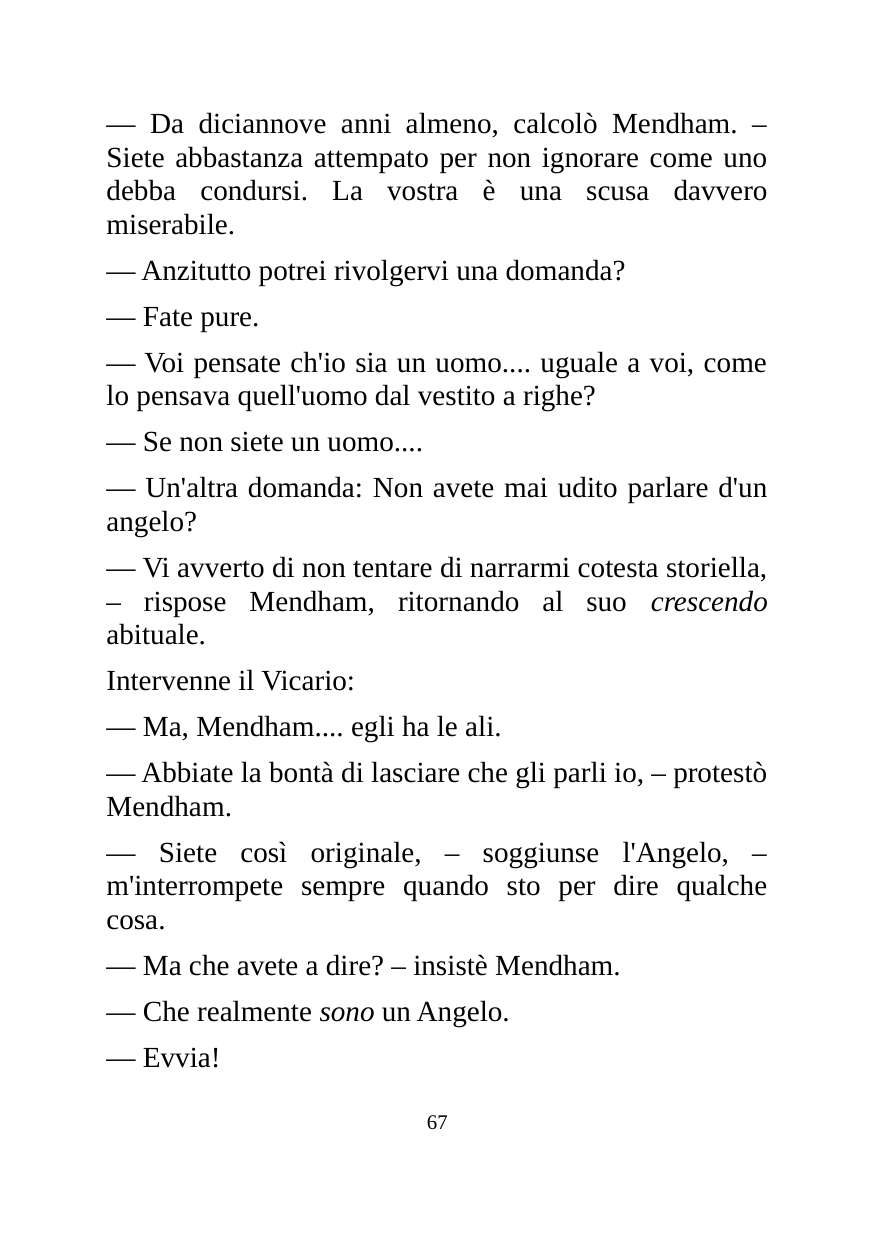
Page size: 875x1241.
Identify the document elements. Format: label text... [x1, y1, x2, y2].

text — Ma, Mendham.... egli ha le ali. [106, 709, 768, 743]
text — Che realmente sono un Angelo. [106, 994, 768, 1028]
text Intervenne il Vicario: [106, 663, 768, 697]
text — Ma che avete a dire? – insistè Mendham. [106, 948, 768, 982]
text — Abbiate la bontà di lasciare che gli parli io, – protestò Mendham. [106, 755, 768, 822]
text — Da diciannove anni almeno, calcolò Mendham. – Siete abbastanza attempato per non ignorare come uno debba condursi. La vostra è una scusa davvero miserabile. [106, 106, 768, 240]
text — Un'altra domanda: Non avete mai udito parlare d'un angelo? [106, 471, 768, 538]
text — Vi avverto di non tentare di narrarmi cotesta storiella, – rispose Mendham, ritornando al suo crescendo abituale. [106, 550, 768, 651]
text — Se non siete un uomo.... [106, 424, 768, 458]
text — Siete così originale, – soggiunse l'Angelo, – m'interrompete sempre quando sto per dire qualche cosa. [106, 835, 768, 936]
text — Voi pensate ch'io sia un uomo.... uguale a voi, come lo pensava quell'uomo dal vestito a righe? [106, 345, 768, 412]
text — Evvia! [106, 1040, 768, 1074]
text — Anzitutto potrei rivolgervi una domanda? [106, 253, 768, 286]
text — Fate pure. [106, 299, 768, 332]
